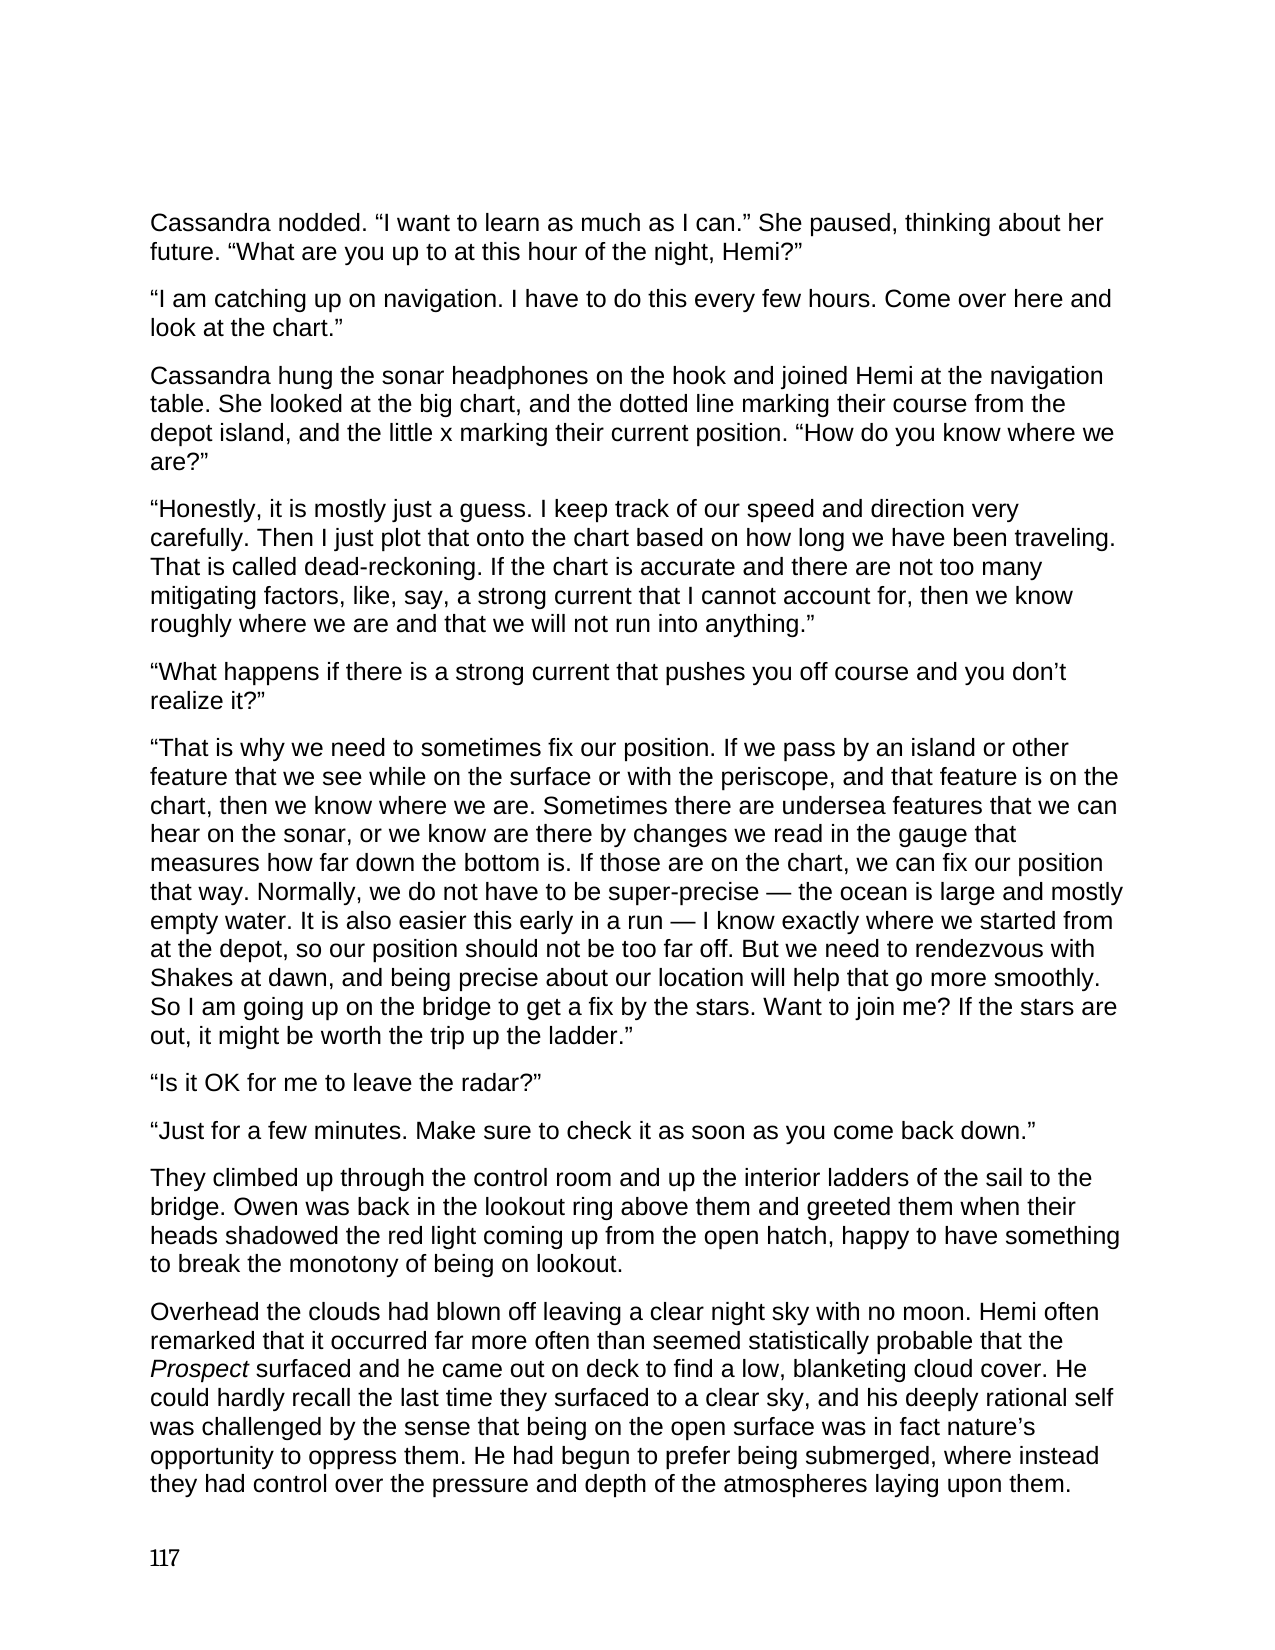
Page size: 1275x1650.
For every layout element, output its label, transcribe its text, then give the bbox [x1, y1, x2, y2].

text Cassandra nodded. “I want to learn as much as I can.” She paused, thinking about her future. “What are you up to at this hour of the night, Hemi?” [150, 208, 1125, 266]
text They climbed up through the control room and up the interior ladders of the sail to the bridge. Owen was back in the lookout ring above them and greeted them when their heads shadowed the red light coming up from the open hatch, happy to have something to break the monotony of being on lookout. [150, 1163, 1125, 1278]
text “That is why we need to sometimes fix our position. If we pass by an island or other feature that we see while on the surface or with the periscope, and that feature is on the chart, then we know where we are. Sometimes there are undersea features that we can hear on the sonar, or we know are there by changes we read in the gauge that measures how far down the bottom is. If those are on the chart, we can fix our position that way. Normally, we do not have to be super-precise — the ocean is large and mostly empty water. It is also easier this early in a run — I know exactly where we started from at the depot, so our position should not be too far off. But we need to rendezvous with Shakes at dawn, and being precise about our location will help that go more smoothly. So I am going up on the bridge to get a fix by the stars. Want to join me? If the stars are out, it might be worth the trip up the ladder.” [150, 733, 1125, 1049]
text “I am catching up on navigation. I have to do this every few hours. Come over here and look at the chart.” [150, 284, 1125, 342]
text Cassandra hung the sonar headphones on the hook and joined Hemi at the navigation table. She looked at the big chart, and the dotted line marking their course from the depot island, and the little x marking their current position. “How do you know where we are?” [150, 361, 1125, 476]
text “Just for a few minutes. Make sure to check it as soon as you come back down.” [150, 1116, 1125, 1144]
text Overhead the clouds had blown off leaving a clear night sky with no moon. Hemi often remarked that it occurred far more often than seemed statistically probable that the Prospect surfaced and he came out on deck to find a low, blanketing cloud cover. He could hardly recall the last time they surfaced to a clear sky, and his deeply rational self was challenged by the sense that being on the open surface was in fact nature’s opportunity to oppress them. He had begun to prefer being submerged, where instead they had control over the pressure and depth of the atmospheres laying upon them. [150, 1297, 1125, 1498]
text “Honestly, it is mostly just a guess. I keep track of our speed and direction very carefully. Then I just plot that onto the chart based on how long we have been traveling. That is called dead-reckoning. If the chart is accurate and there are not too many mitigating factors, like, say, a strong current that I cannot account for, then we know roughly where we are and that we will not run into anything.” [150, 494, 1125, 638]
text “Is it OK for me to leave the radar?” [150, 1068, 1125, 1097]
text “What happens if there is a strong current that pushes you off course and you don’t realize it?” [150, 657, 1125, 714]
